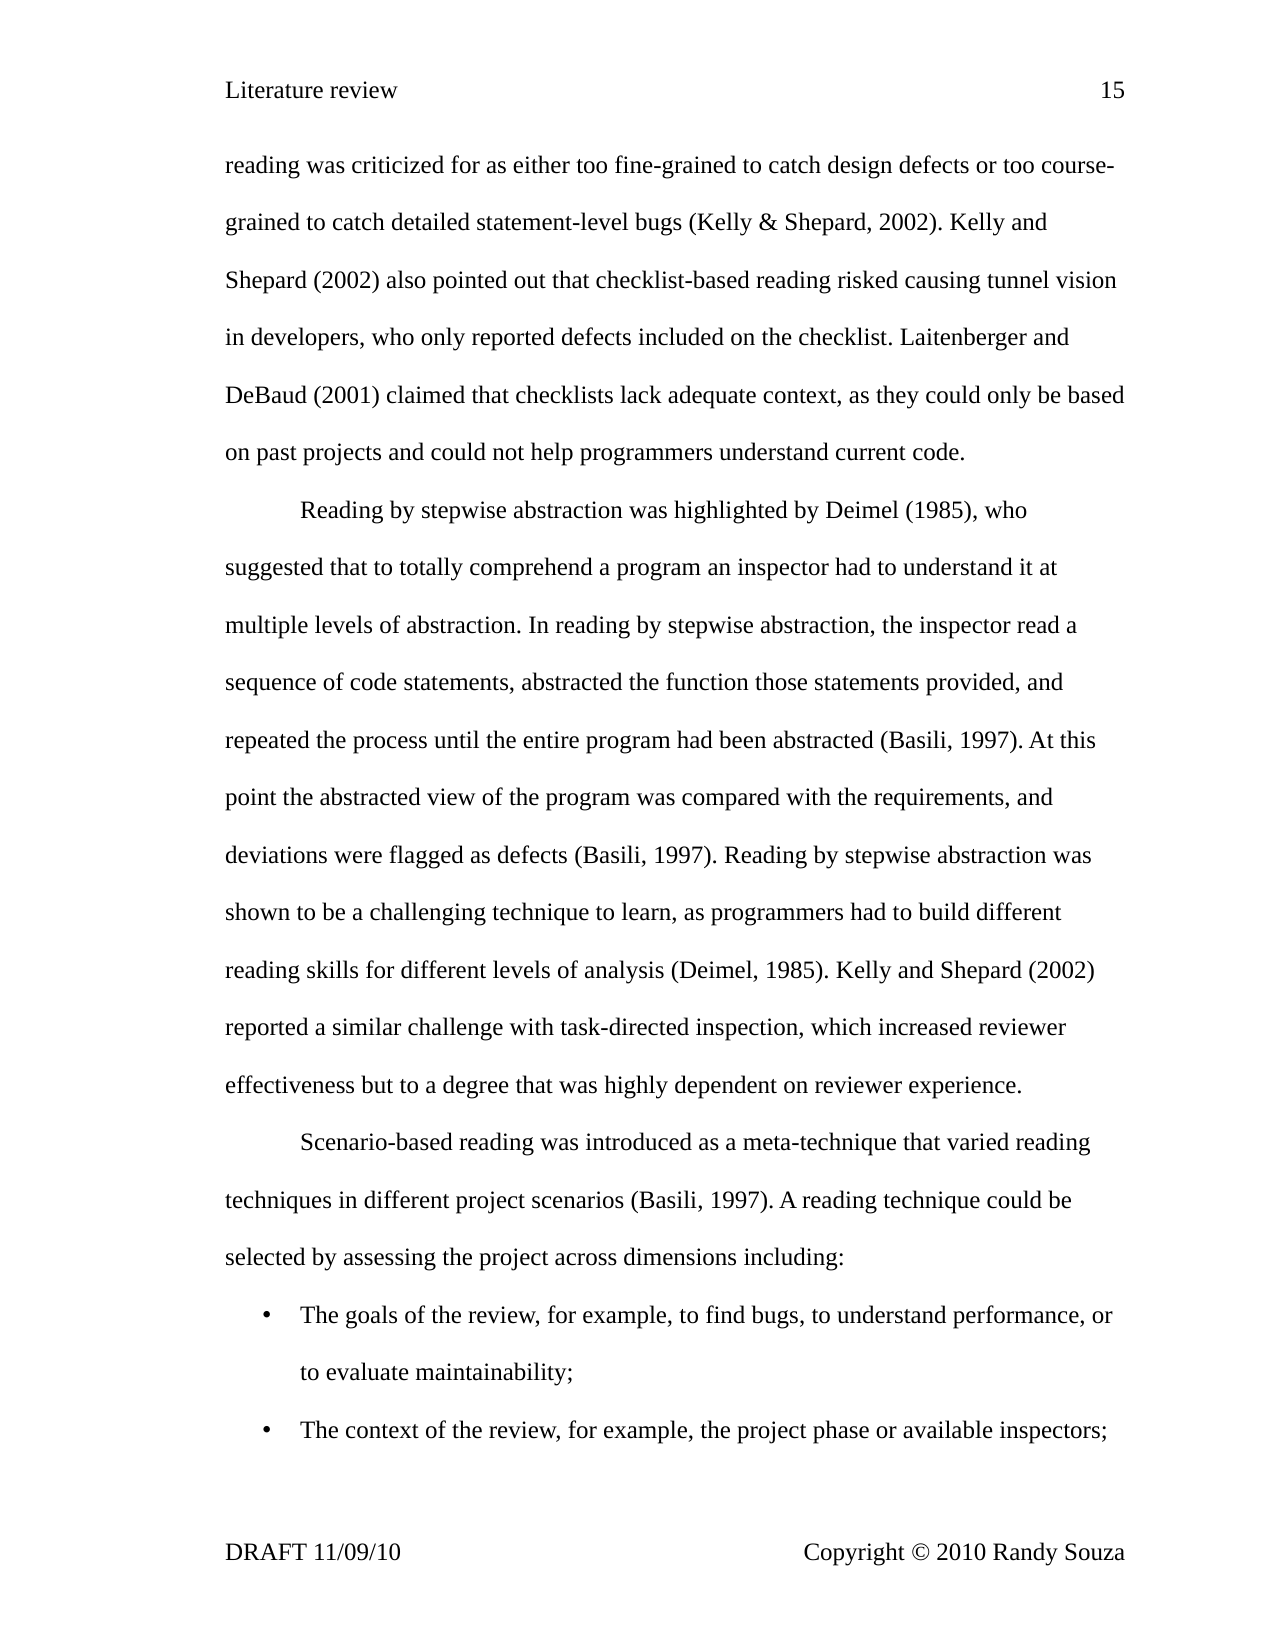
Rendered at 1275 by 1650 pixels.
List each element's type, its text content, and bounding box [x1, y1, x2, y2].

text Reading by stepwise abstraction was highlighted by Deimel (1985), who suggested that to totally comprehend a program an inspector had to understand it at multiple levels of abstraction. In reading by stepwise abstraction, the inspector read a sequence of code statements, abstracted the function those statements provided, and repeated the process until the entire program had been abstracted (Basili, 1997). At this point the abstracted view of the program was compared with the requirements, and deviations were flagged as defects (Basili, 1997). Reading by stepwise abstraction was shown to be a challenging technique to learn, as programmers had to build different reading skills for different levels of analysis (Deimel, 1985). Kelly and Shepard (2002) reported a similar challenge with task-directed inspection, which increased reviewer effectiveness but to a degree that was highly dependent on reviewer experience. [225, 495, 1125, 1099]
list The goals of the review, for example, to find bugs, to understand performance, or to evaluate maintainability; [262, 1300, 1125, 1386]
text reading was criticized for as either too fine-grained to catch design defects or too course-grained to catch detailed statement-level bugs (Kelly & Shepard, 2002). Kelly and Shepard (2002) also pointed out that checklist-based reading risked causing tunnel vision in developers, who only reported defects included on the checklist. Laitenberger and DeBaud (2001) claimed that checklists lack adequate context, as they could only be based on past projects and could not help programmers understand current code. [225, 150, 1125, 466]
text Scenario-based reading was introduced as a meta-technique that varied reading techniques in different project scenarios (Basili, 1997). A reading technique could be selected by assessing the project across dimensions including: [225, 1127, 1125, 1271]
list The context of the review, for example, the project phase or available inspectors; [262, 1415, 1125, 1444]
